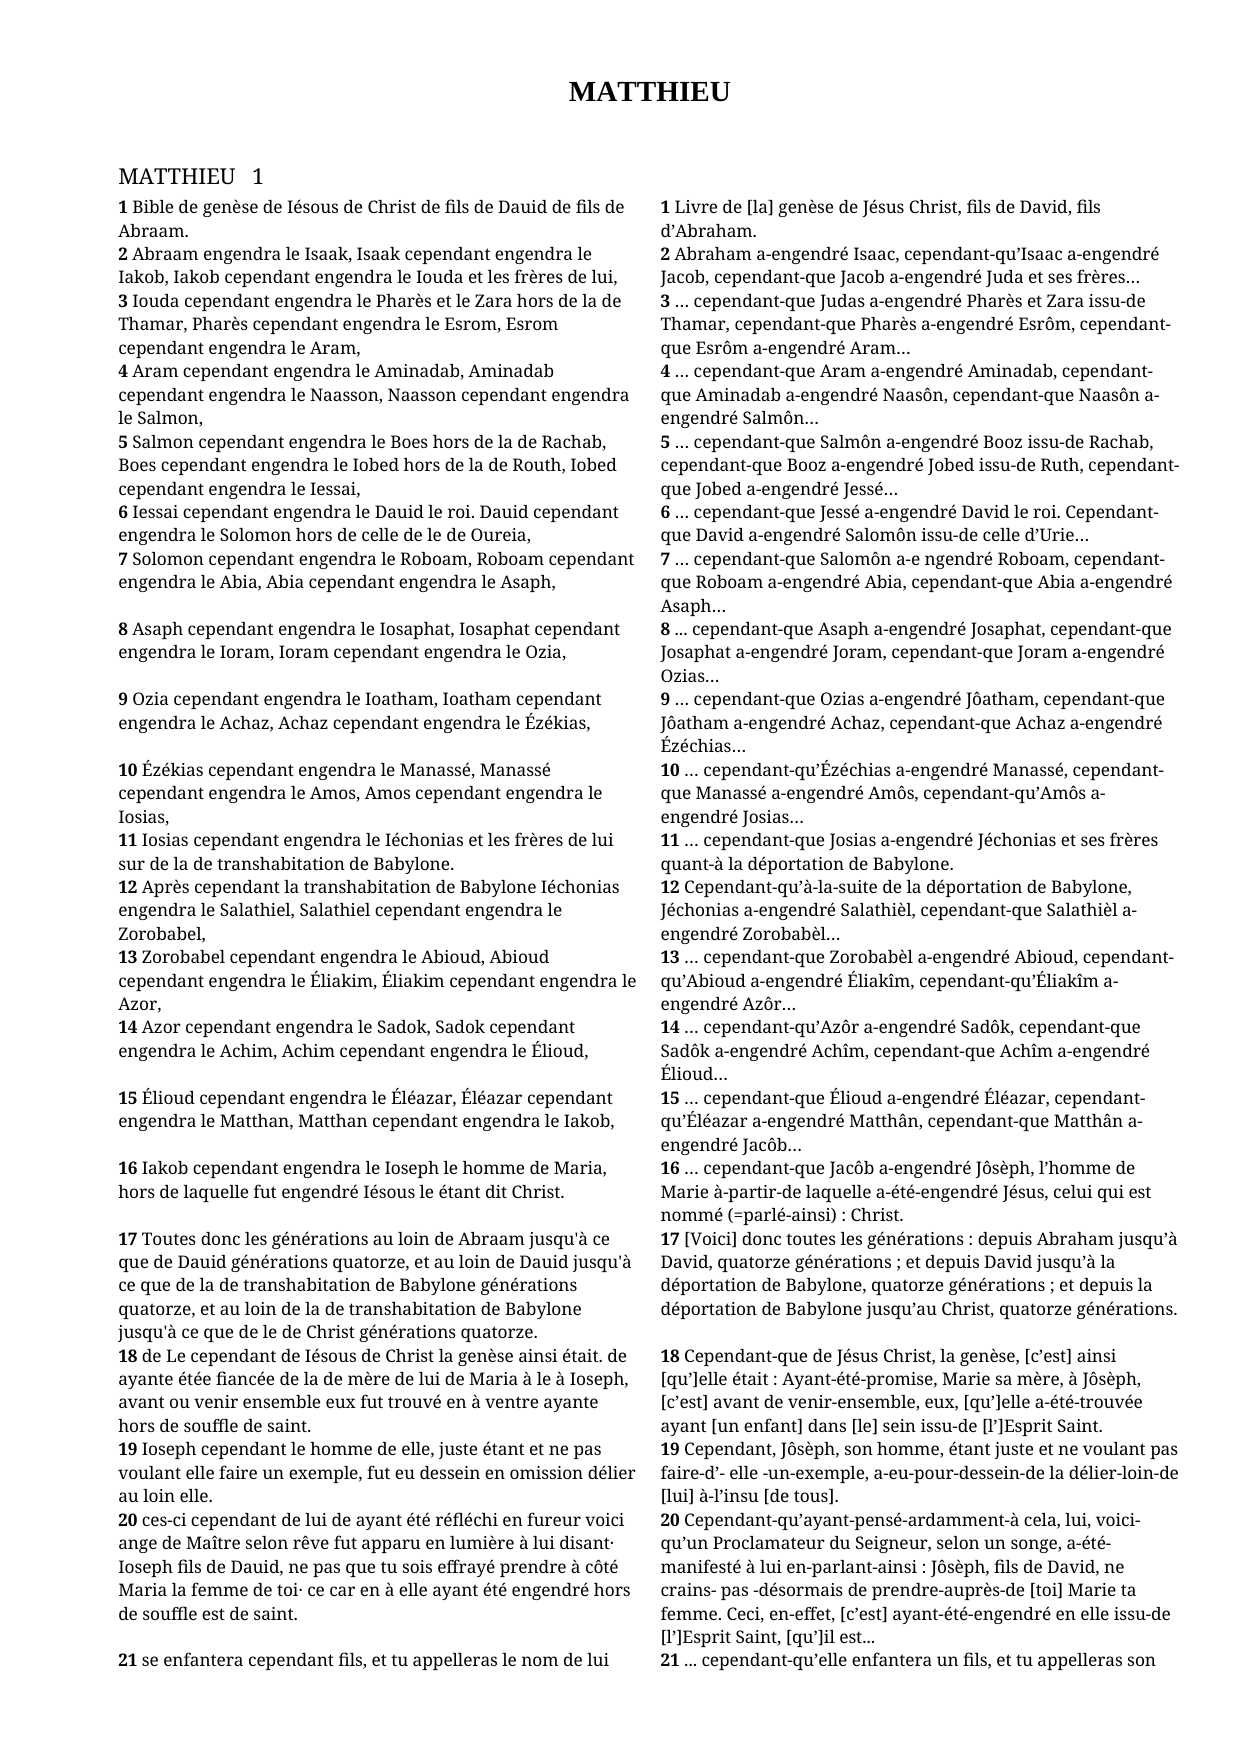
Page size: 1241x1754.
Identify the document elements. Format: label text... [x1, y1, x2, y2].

table_cell 4 Aram cependant engendra le Aminadab, Aminadab cependant engendra le Naasson, Naasson cependant engendra le Salmon, [118, 359, 639, 430]
table_cell 17 Toutes donc les générations au loin de Abraam jusqu'à ce que de Dauid générations quatorze, et au loin de Dauid jusqu'à ce que de la de transhabitation de Babylone générations quatorze, et au loin de la de transhabitation de Babylone jusqu'à ce que de le de Christ générations quatorze. [118, 1227, 639, 1344]
table_cell [639, 617, 660, 687]
table_cell 13 Zorobabel cependant engendra le Abioud, Abioud cependant engendra le Éliakim, Éliakim cependant engendra le Azor, [118, 945, 639, 1016]
table_cell 7 … cependant-que Salomôn a-e ngendré Roboam, cependant-que Roboam a-engendré Abia, cependant-que Abia a-engendré Asaph… [660, 547, 1181, 617]
table_cell 9 … cependant-que Ozias a-engendré Jôatham, cependant-que Jôatham a-engendré Achaz, cependant-que Achaz a-engendré Ézéchias… [660, 688, 1181, 758]
table_cell 15 Élioud cependant engendra le Éléazar, Éléazar cependant engendra le Matthan, Matthan cependant engendra le Iakob, [118, 1086, 639, 1156]
table_cell [639, 1508, 660, 1648]
table_cell [639, 1344, 660, 1437]
table_cell 8 Asaph cependant engendra le Iosaphat, Iosaphat cependant engendra le Ioram, Ioram cependant engendra le Ozia, [118, 617, 639, 687]
table_cell [639, 875, 660, 945]
table_cell [639, 1438, 660, 1508]
table_cell 20 Cependant-qu’ayant-pensé-ardamment-à cela, lui, voici-qu’un Proclamateur du Seigneur, selon un songe, a-été-manifesté à lui en-parlant-ainsi : Jôsèph, fils de David, ne crains- pas -désormais de prendre-auprès-de [toi] Marie ta femme. Ceci, en-effet, [c’est] ayant-été-engendré en elle issu-de [l’]Esprit Saint, [qu’]il est... [660, 1508, 1181, 1648]
subtitle MATTHIEU [118, 74, 1181, 107]
table_cell 14 Azor cependant engendra le Sadok, Sadok cependant engendra le Achim, Achim cependant engendra le Élioud, [118, 1016, 639, 1086]
table_cell 21 ... cependant-qu’elle enfantera un fils, et tu appelleras son nom : Jésus. [C’est] lui, en-effet, [qui] sauvera son peuple loin-de leurs péchés. [660, 1649, 1181, 1672]
table_cell 4 … cependant-que Aram a-engendré Aminadab, cependant-que Aminadab a-engendré Naasôn, cependant-que Naasôn a-engendré Salmôn… [660, 359, 1181, 430]
table_cell 11 Iosias cependant engendra le Iéchonias et les frères de lui sur de la de transhabitation de Babylone. [118, 828, 639, 875]
table_cell 2 Abraam engendra le Isaak, Isaak cependant engendra le Iakob, Iakob cependant engendra le Iouda et les frères de lui, [118, 242, 639, 289]
table_cell 16 … cependant-que Jacôb a-engendré Jôsèph, l’homme de Marie à-partir-de laquelle a-été-engendré Jésus, celui qui est nommé (=parlé-ainsi) : Christ. [660, 1156, 1181, 1227]
table_cell 13 … cependant-que Zorobabèl a-engendré Abioud, cependant-qu’Abioud a-engendré Éliakîm, cependant-qu’Éliakîm a-engendré Azôr… [660, 945, 1181, 1016]
table_cell 14 … cependant-qu’Azôr a-engendré Sadôk, cependant-que Sadôk a-engendré Achîm, cependant-que Achîm a-engendré Élioud… [660, 1016, 1181, 1086]
table_cell 6 … cependant-que Jessé a-engendré David le roi. Cependant-que David a-engendré Salomôn issu-de celle d’Urie… [660, 500, 1181, 547]
table_cell 18 Cependant-que de Jésus Christ, la genèse, [c’est] ainsi [qu’]elle était : Ayant-été-promise, Marie sa mère, à Jôsèph, [c’est] avant de venir-ensemble, eux, [qu’]elle a-été-trouvée ayant [un enfant] dans [le] sein issu-de [l’]Esprit Saint. [660, 1344, 1181, 1437]
table_cell [639, 828, 660, 875]
table_cell 5 Salmon cependant engendra le Boes hors de la de Rachab, Boes cependant engendra le Iobed hors de la de Routh, Iobed cependant engendra le Iessai, [118, 430, 639, 500]
table_cell [639, 1016, 660, 1086]
table_cell 3 … cependant-que Judas a-engendré Pharès et Zara issu-de Thamar, cependant-que Pharès a-engendré Esrôm, cependant-que Esrôm a-engendré Aram… [660, 289, 1181, 359]
table_cell [639, 430, 660, 500]
table_cell [639, 359, 660, 430]
table_cell [639, 1156, 660, 1227]
table_cell 10 … cependant-qu’Ézéchias a-engendré Manassé, cependant-que Manassé a-engendré Amôs, cependant-qu’Amôs a-engendré Josias… [660, 758, 1181, 828]
table_cell 5 … cependant-que Salmôn a-engendré Booz issu-de Rachab, cependant-que Booz a-engendré Jobed issu-de Ruth, cependant-que Jobed a-engendré Jessé… [660, 430, 1181, 500]
table_cell 21 se enfantera cependant fils, et tu appelleras le nom de lui Iésous· lui car sauvera le peuple de lui au loin de les de fautes de eux. [118, 1649, 639, 1672]
table_cell 10 Ézékias cependant engendra le Manassé, Manassé cependant engendra le Amos, Amos cependant engendra le Iosias, [118, 758, 639, 828]
table_cell 20 ces-ci cependant de lui de ayant été réfléchi en fureur voici ange de Maître selon rêve fut apparu en lumière à lui disant· Ioseph fils de Dauid, ne pas que tu sois effrayé prendre à côté Maria la femme de toi· ce car en à elle ayant été engendré hors de souffle est de saint. [118, 1508, 639, 1648]
table_cell 9 Ozia cependant engendra le Ioatham, Ioatham cependant engendra le Achaz, Achaz cependant engendra le Ézékias, [118, 688, 639, 758]
table_cell [639, 688, 660, 758]
table_cell 19 Cependant, Jôsèph, son homme, étant juste et ne voulant pas faire-d’- elle -un-exemple, a-eu-pour-dessein-de la délier-loin-de [lui] à-l’insu [de tous]. [660, 1438, 1181, 1508]
table_header [639, 195, 660, 242]
table_cell 2 Abraham a-engendré Isaac, cependant-qu’Isaac a-engendré Jacob, cependant-que Jacob a-engendré Juda et ses frères… [660, 242, 1181, 289]
table_cell [639, 945, 660, 1016]
table_header 1 Bible de genèse de Iésous de Christ de fils de Dauid de fils de Abraam. [118, 195, 639, 242]
table_cell [639, 1227, 660, 1344]
table_cell 12 Après cependant la transhabitation de Babylone Iéchonias engendra le Salathiel, Salathiel cependant engendra le Zorobabel, [118, 875, 639, 945]
table_cell [639, 500, 660, 547]
table_cell 6 Iessai cependant engendra le Dauid le roi. Dauid cependant engendra le Solomon hors de celle de le de Oureia, [118, 500, 639, 547]
table_cell [639, 289, 660, 359]
table_cell 15 … cependant-que Élioud a-engendré Éléazar, cependant-qu’Éléazar a-engendré Matthân, cependant-que Matthân a-engendré Jacôb… [660, 1086, 1181, 1156]
table_cell 8 ... cependant-que Asaph a-engendré Josaphat, cependant-que Josaphat a-engendré Joram, cependant-que Joram a-engendré Ozias… [660, 617, 1181, 687]
table_cell 18 de Le cependant de Iésous de Christ la genèse ainsi était. de ayante étée fiancée de la de mère de lui de Maria à le à Ioseph, avant ou venir ensemble eux fut trouvé en à ventre ayante hors de souffle de saint. [118, 1344, 639, 1437]
table_cell [639, 1649, 660, 1672]
table_cell 3 Iouda cependant engendra le Pharès et le Zara hors de la de Thamar, Pharès cependant engendra le Esrom, Esrom cependant engendra le Aram, [118, 289, 639, 359]
table_cell 16 Iakob cependant engendra le Ioseph le homme de Maria, hors de laquelle fut engendré Iésous le étant dit Christ. [118, 1156, 639, 1227]
table_cell [639, 1086, 660, 1156]
table_cell [639, 242, 660, 289]
table_cell [639, 547, 660, 617]
table_cell [639, 758, 660, 828]
table_cell 11 … cependant-que Josias a-engendré Jéchonias et ses frères quant-à la déportation de Babylone. [660, 828, 1181, 875]
table_cell 17 [Voici] donc toutes les générations : depuis Abraham jusqu’à David, quatorze générations ; et depuis David jusqu’à la déportation de Babylone, quatorze générations ; et depuis la déportation de Babylone jusqu’au Christ, quatorze générations. [660, 1227, 1181, 1344]
text MATTHIEU 1 [118, 161, 1181, 191]
table_header 1 Livre de [la] genèse de Jésus Christ, fils de David, fils d’Abraham. [660, 195, 1181, 242]
table_cell 19 Ioseph cependant le homme de elle, juste étant et ne pas voulant elle faire un exemple, fut eu dessein en omission délier au loin elle. [118, 1438, 639, 1508]
table_cell 12 Cependant-qu’à-la-suite de la déportation de Babylone, Jéchonias a-engendré Salathièl, cependant-que Salathièl a-engendré Zorobabèl… [660, 875, 1181, 945]
table_cell 7 Solomon cependant engendra le Roboam, Roboam cependant engendra le Abia, Abia cependant engendra le Asaph, [118, 547, 639, 617]
